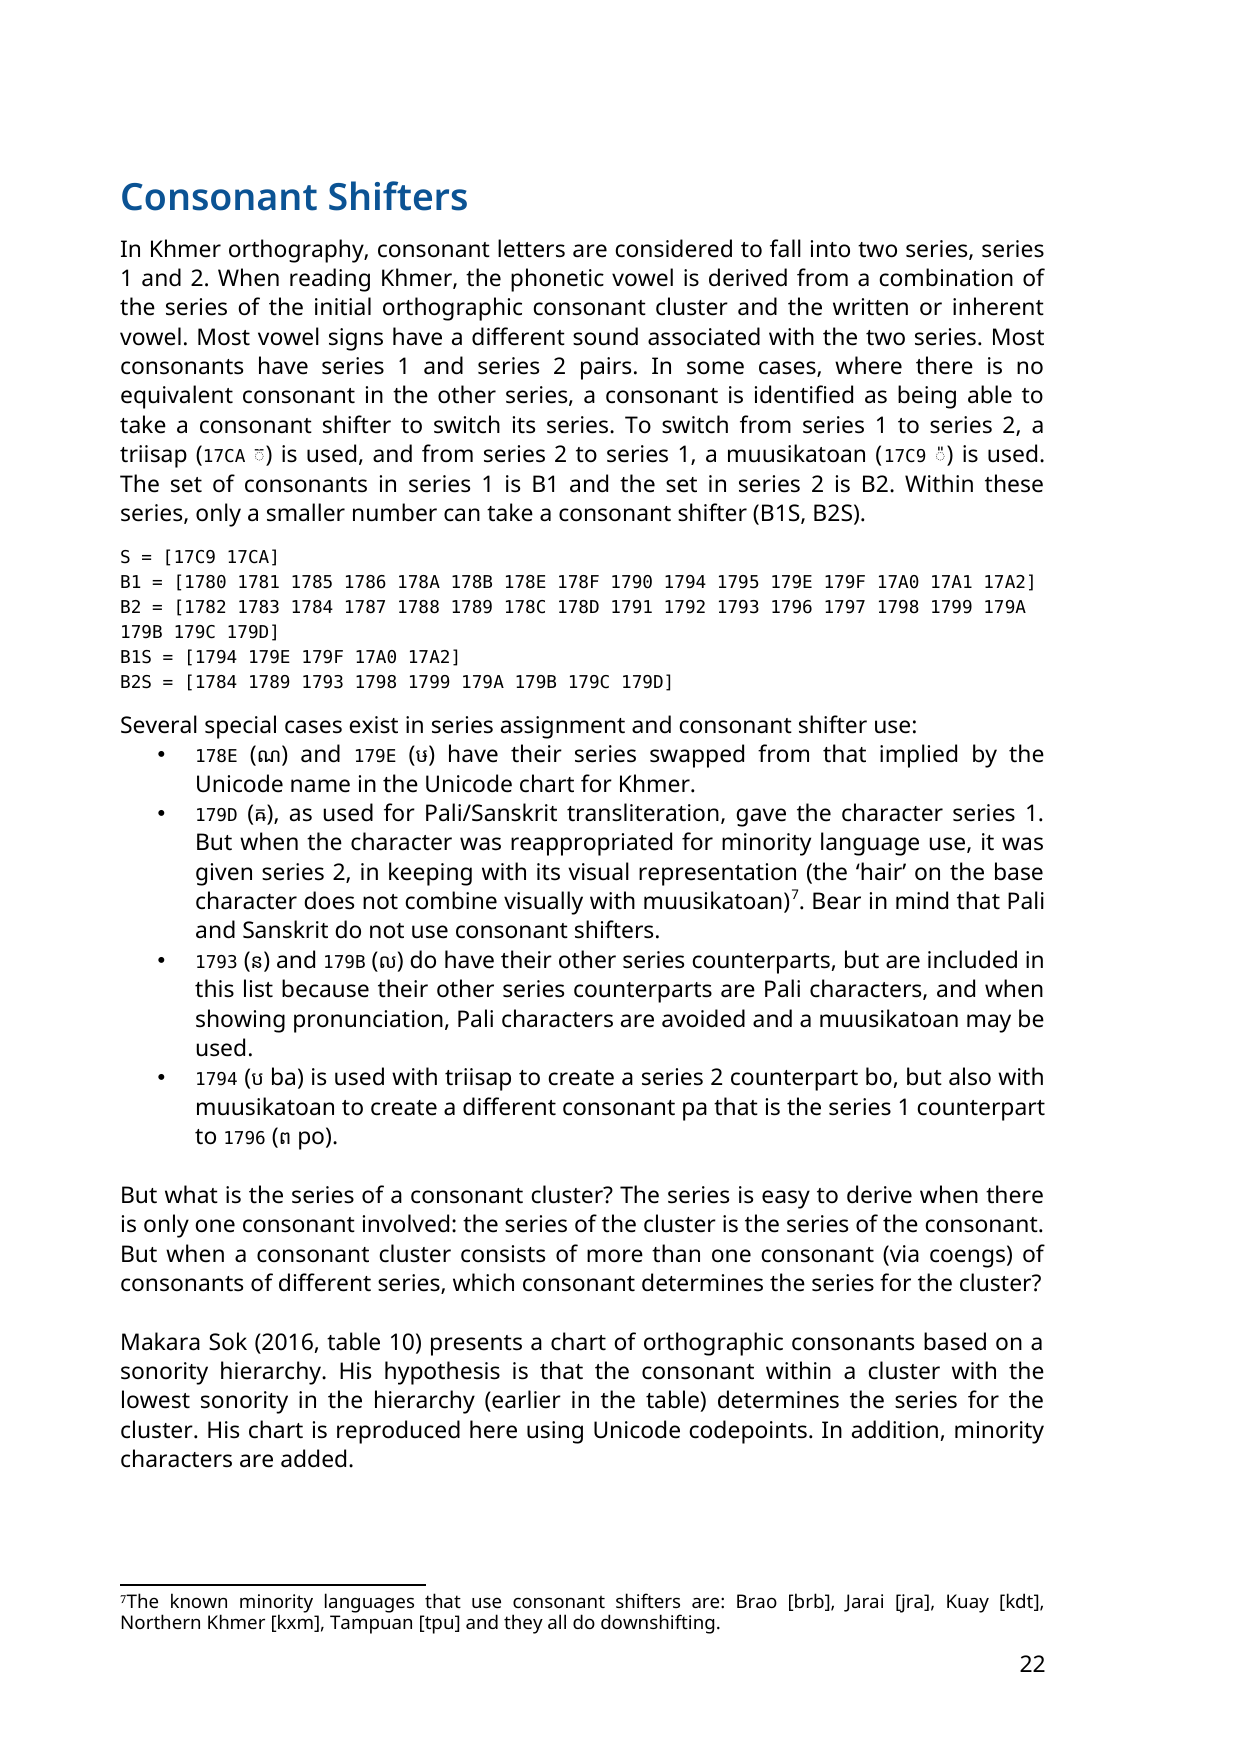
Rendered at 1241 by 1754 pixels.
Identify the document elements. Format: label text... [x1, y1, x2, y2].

list The known minority languages that use consonant shifters are: Brao [brb], Jarai [jra], Kuay [kdt], Northern Khmer [kxm], Tampuan [tpu] and they all do downshifting. [120, 1591, 1046, 1633]
text Several special cases exist in series assignment and consonant shifter use: [120, 710, 1046, 739]
text Makara Sok (2016, table 10) presents a chart of orthographic consonants based on a sonority hierarchy. His hypothesis is that the consonant within a cluster with the lowest sonority in the hierarchy (earlier in the table) determines the series for the cluster. His chart is reproduced here using Unicode codepoints. In addition, minority characters are added. [120, 1327, 1046, 1473]
list 1794 (ប ba) is used with triisap to create a series 2 counterpart bo, but also with muusikatoan to create a different consonant pa that is the series 1 counterpart to 1796 (ព po). [157, 1062, 1046, 1150]
text In Khmer orthography, consonant letters are considered to fall into two series, series 1 and 2. When reading Khmer, the phonetic vowel is derived from a combination of the series of the initial orthographic consonant cluster and the written or inherent vowel. Most vowel signs have a different sound associated with the two series. Most consonants have series 1 and series 2 pairs. In some cases, where there is no equivalent consonant in the other series, a consonant is identified as being able to take a consonant shifter to switch its series. To switch from series 1 to series 2, a triisap (17CA ៊) is used, and from series 2 to series 1, a muusikatoan (17C9 ៉) is used. The set of consonants in series 1 is B1 and the set in series 2 is B2. Within these series, only a smaller number can take a consonant shifter (B1S, B2S). [120, 233, 1046, 527]
list 1793 (ន) and 179B (ល) do have their other series counterparts, but are included in this list because their other series counterparts are Pali characters, and when showing pronunciation, Pali characters are avoided and a muusikatoan may be used. [157, 945, 1046, 1062]
text S = [17C9 17CA] B1 = [1780 1781 1785 1786 178A 178B 178E 178F 1790 1794 1795 179E 179F 17A0 17A1 17A2] B2 = [1782 1783 1784 1787 1788 1789 178C 178D 1791 1792 1793 1796 1797 1798 1799 179A 179B 179C 179D] B1S = [1794 179E 179F 17A0 17A2] B2S = [1784 1789 1793 1798 1799 179A 179B 179C 179D] [120, 543, 1046, 693]
text But what is the series of a consonant cluster? The series is easy to derive when there is only one consonant involved: the series of the cluster is the series of the consonant. But when a consonant cluster consists of more than one consonant (via coengs) of consonants of different series, which consonant determines the series for the cluster? [120, 1180, 1046, 1297]
list 179D (ឝ), as used for Pali/Sanskrit transliteration, gave the character series 1. But when the character was reappropriated for minority language use, it was given series 2, in keeping with its visual representation (the ‘hair’ on the base character does not combine visually with muusikatoan). Bear in mind that Pali and Sanskrit do not use consonant shifters. [157, 798, 1046, 945]
subtitle Consonant Shifters [120, 170, 1046, 221]
list 178E (ណ) and 179E (ឞ) have their series swapped from that implied by the Unicode name in the Unicode chart for Khmer. [157, 739, 1046, 798]
